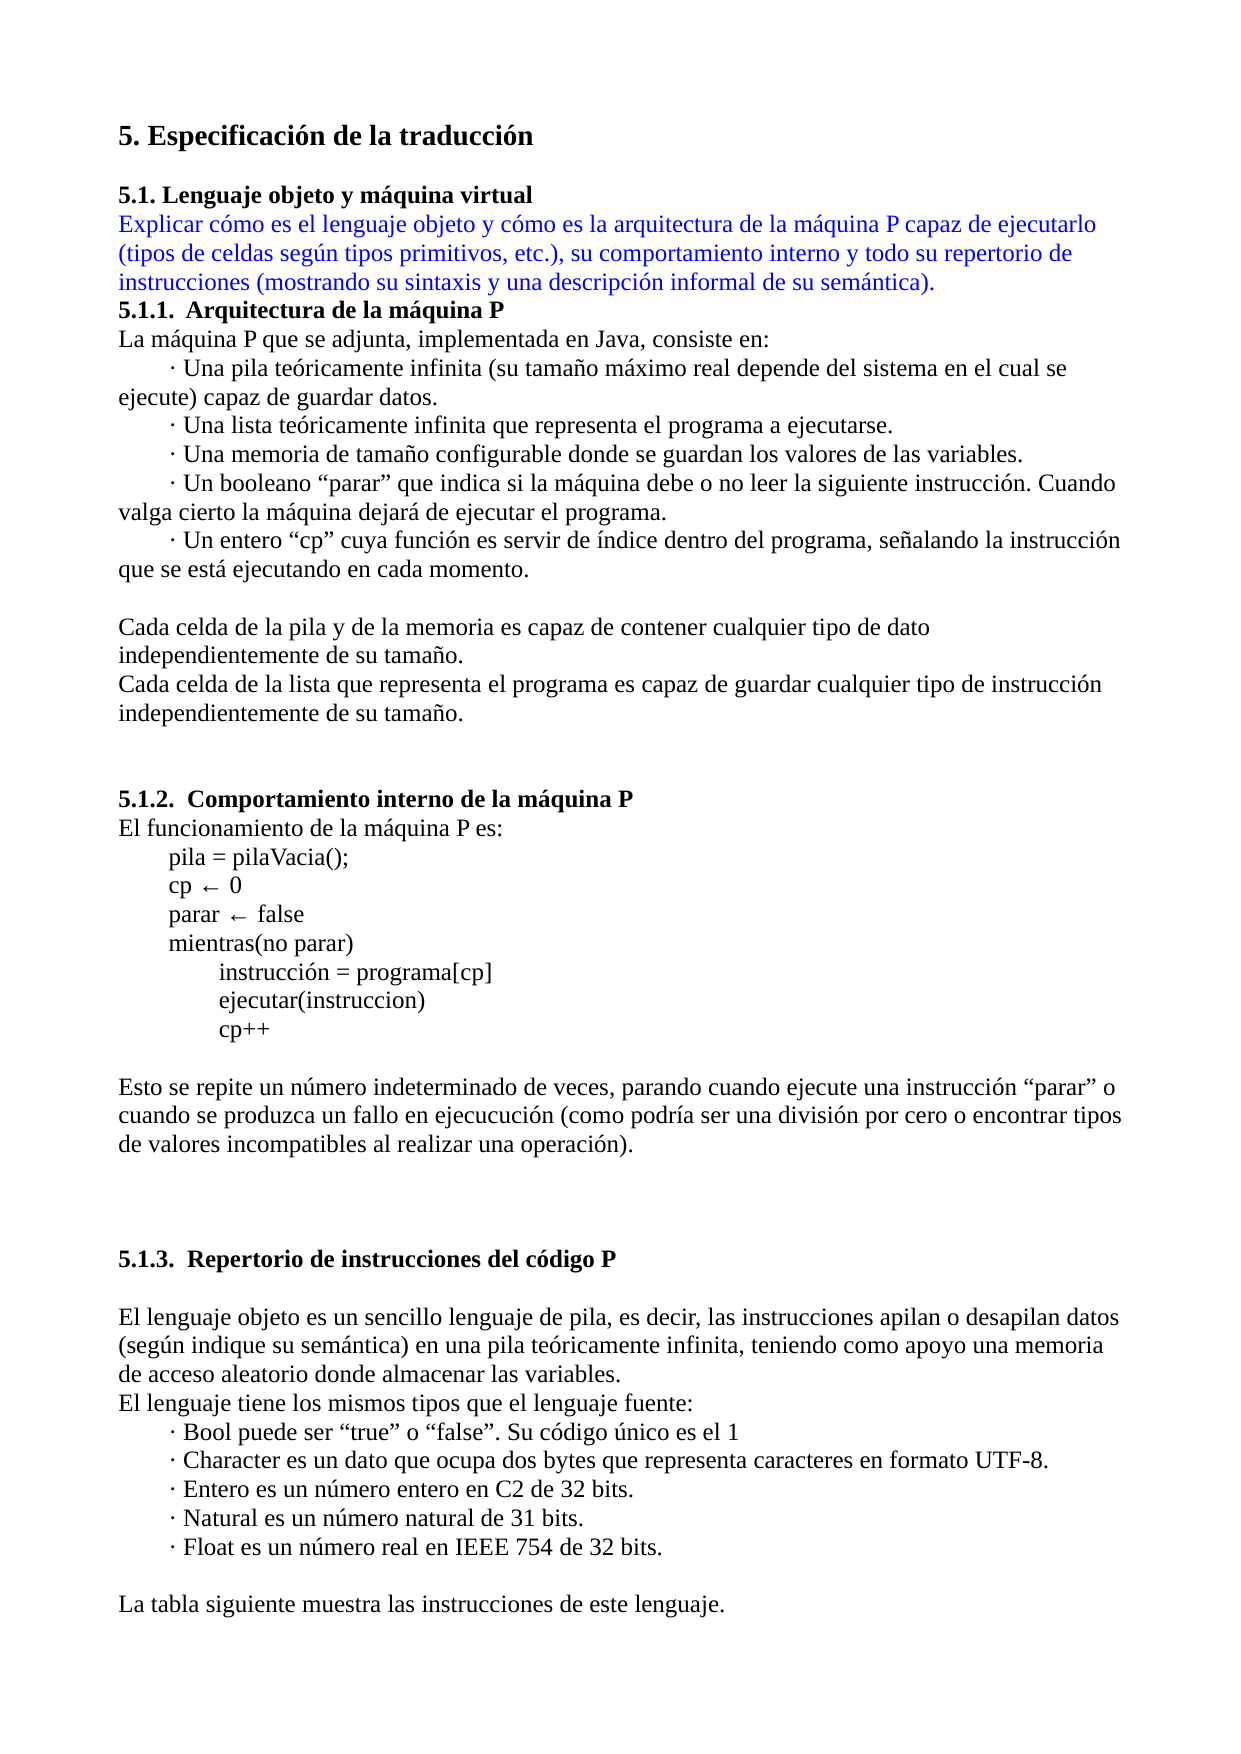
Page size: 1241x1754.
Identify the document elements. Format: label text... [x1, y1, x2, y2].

text instrucción = programa[cp] [118, 957, 1122, 985]
text mientras(no parar) [118, 928, 1122, 957]
text cp++ [118, 1014, 1122, 1043]
text 5.1. Lenguaje objeto y máquina virtual [118, 180, 1122, 209]
text · Bool puede ser “true” o “false”. Su código único es el 1 [118, 1417, 1122, 1445]
text Cada celda de la pila y de la memoria es capaz de contener cualquier tipo de dato independientemente de su tamaño. [118, 612, 1122, 669]
text · Un entero “cp” cuya función es servir de índice dentro del programa, señalando la instrucción que se está ejecutando en cada momento. [118, 525, 1122, 583]
text La máquina P que se adjunta, implementada en Java, consiste en: [118, 324, 1122, 353]
text parar ← false [118, 899, 1122, 928]
text 5.1.2. Comportamiento interno de la máquina P [118, 784, 1122, 813]
text El lenguaje tiene los mismos tipos que el lenguaje fuente: [118, 1388, 1122, 1417]
text cp ← 0 [118, 870, 1122, 899]
text El lenguaje objeto es un sencillo lenguaje de pila, es decir, las instrucciones apilan o desapilan datos (según indique su semántica) en una pila teóricamente infinita, teniendo como apoyo una memoria de acceso aleatorio donde almacenar las variables. [118, 1302, 1122, 1388]
text · Float es un número real en IEEE 754 de 32 bits. [118, 1532, 1122, 1560]
text pila = pilaVacia(); [118, 842, 1122, 870]
text Cada celda de la lista que representa el programa es capaz de guardar cualquier tipo de instrucción independientemente de su tamaño. [118, 669, 1122, 727]
text Esto se repite un número indeterminado de veces, parando cuando ejecute una instrucción “parar” o cuando se produzca un fallo en ejecucución (como podría ser una división por cero o encontrar tipos de valores incompatibles al realizar una operación). [118, 1072, 1122, 1158]
text · Character es un dato que ocupa dos bytes que representa caracteres en formato UTF-8. [118, 1445, 1122, 1474]
text · Un booleano “parar” que indica si la máquina debe o no leer la siguiente instrucción. Cuando valga cierto la máquina dejará de ejecutar el programa. [118, 468, 1122, 525]
text 5.1.1. Arquitectura de la máquina P [118, 295, 1122, 324]
text La tabla siguiente muestra las instrucciones de este lenguaje. [118, 1589, 1122, 1618]
text 5.1.3. Repertorio de instrucciones del código P [118, 1244, 1122, 1273]
text · Una lista teóricamente infinita que representa el programa a ejecutarse. [118, 410, 1122, 439]
text Explicar cómo es el lenguaje objeto y cómo es la arquitectura de la máquina P capaz de ejecutarlo (tipos de celdas según tipos primitivos, etc.), su comportamiento interno y todo su repertorio de instrucciones (mostrando su sintaxis y una descripción informal de su semántica). [118, 209, 1122, 295]
text · Entero es un número entero en C2 de 32 bits. [118, 1474, 1122, 1503]
text ejecutar(instruccion) [118, 985, 1122, 1014]
text · Natural es un número natural de 31 bits. [118, 1503, 1122, 1532]
text 5. Especificación de la traducción [118, 118, 1122, 152]
text · Una memoria de tamaño configurable donde se guardan los valores de las variables. [118, 439, 1122, 468]
text · Una pila teóricamente infinita (su tamaño máximo real depende del sistema en el cual se ejecute) capaz de guardar datos. [118, 353, 1122, 410]
text El funcionamiento de la máquina P es: [118, 813, 1122, 842]
